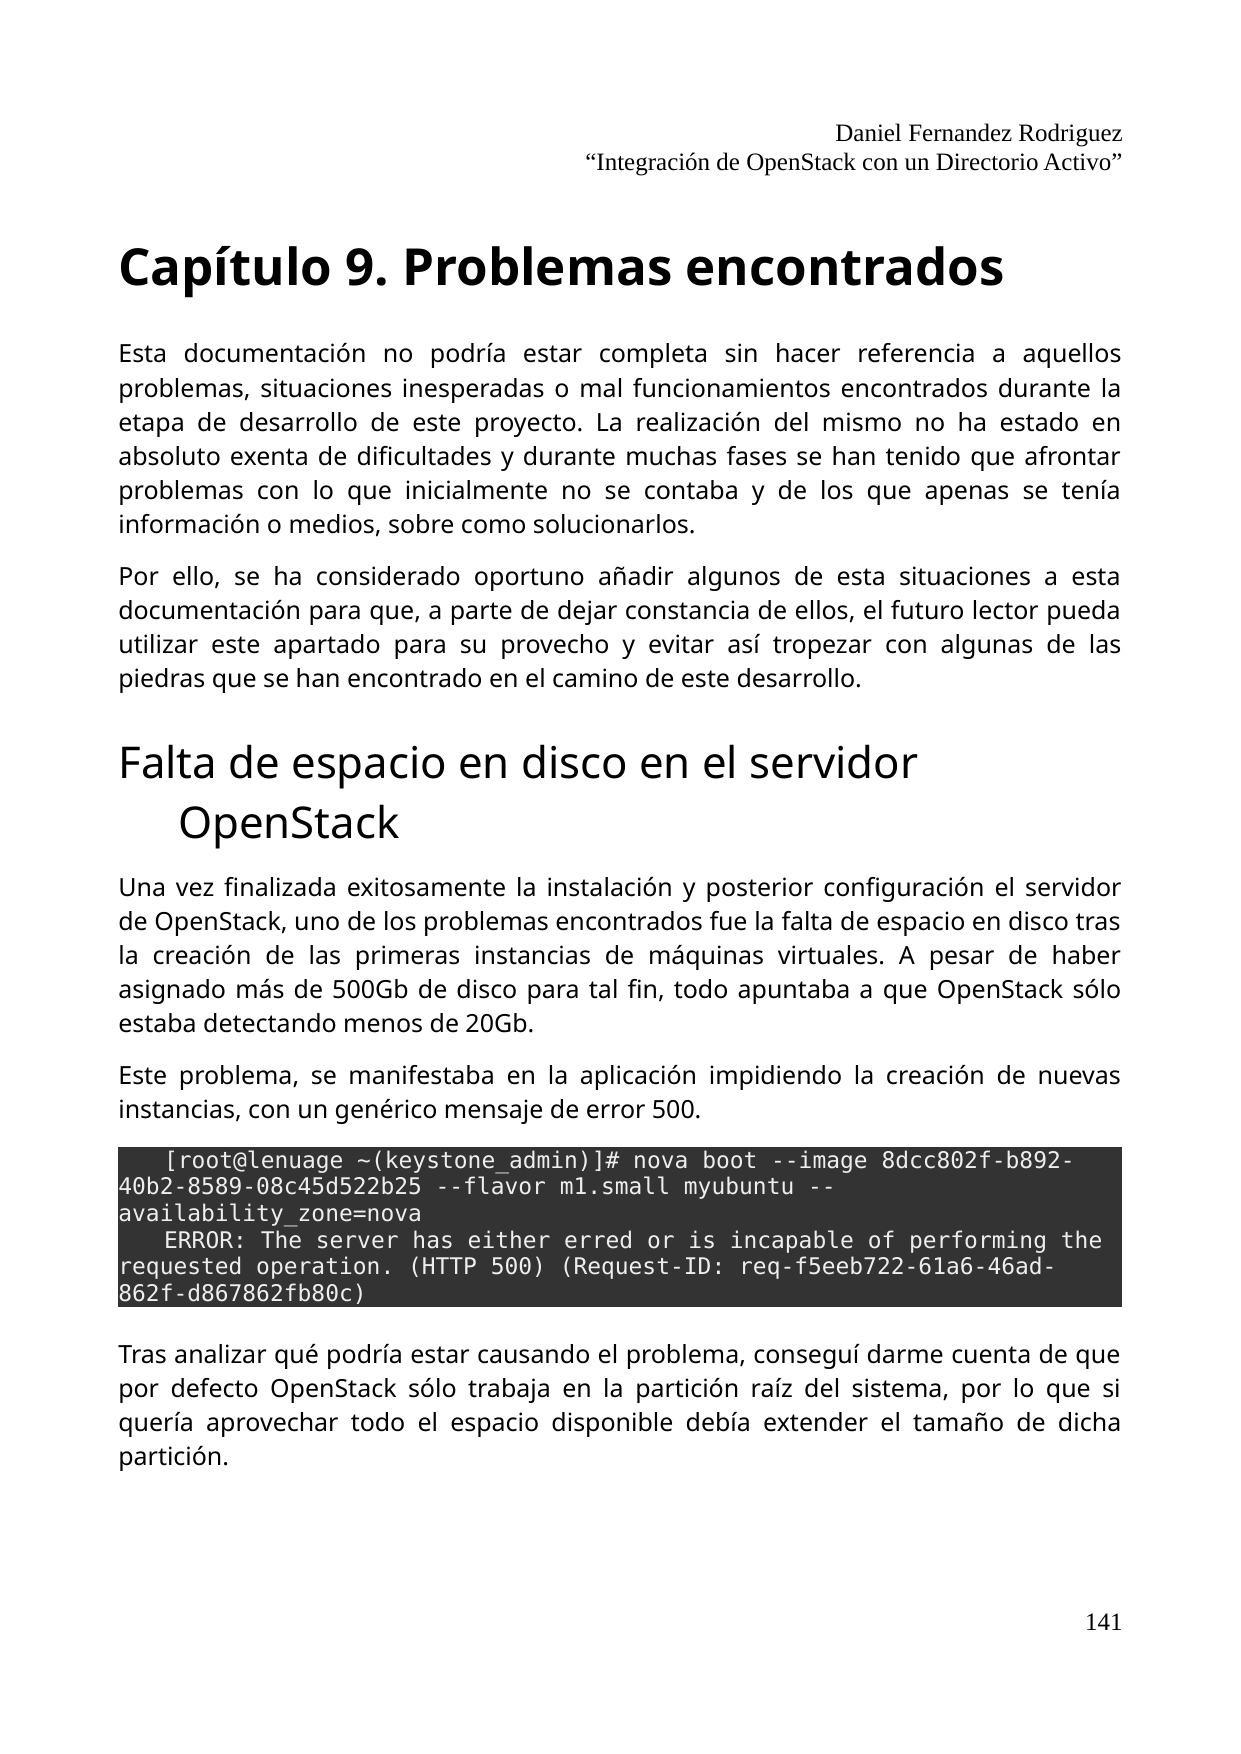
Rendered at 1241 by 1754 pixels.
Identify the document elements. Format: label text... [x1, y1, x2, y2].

text Esta documentación no podría estar completa sin hacer referencia a aquellos problemas, situaciones inesperadas o mal funcionamientos encontrados durante la etapa de desarrollo de este proyecto. La realización del mismo no ha estado en absoluto exenta de dificultades y durante muchas fases se han tenido que afrontar problemas con lo que inicialmente no se contaba y de los que apenas se tenía información o medios, sobre como solucionarlos. [118, 336, 1122, 541]
subtitle Falta de espacio en disco en el servidor OpenStack [118, 732, 1122, 851]
text Tras analizar qué podría estar causando el problema, conseguí darme cuenta de que por defecto OpenStack sólo trabaja en la partición raíz del sistema, por lo que si quería aprovechar todo el espacio disponible debía extender el tamaño de dicha partición. [118, 1337, 1122, 1473]
text ERROR: The server has either erred or is incapable of performing the requested operation. (HTTP 500) (Request-ID: req-f5eeb722-61a6-46ad-862f-d867862fb80c) [118, 1227, 1122, 1307]
text [root@lenuage ~(keystone_admin)]# nova boot --image 8dcc802f-b892-40b2-8589-08c45d522b25 --flavor m1.small myubuntu --availability_zone=nova [118, 1147, 1122, 1227]
text Una vez finalizada exitosamente la instalación y posterior configuración el servidor de OpenStack, uno de los problemas encontrados fue la falta de espacio en disco tras la creación de las primeras instancias de máquinas virtuales. A pesar de haber asignado más de 500Gb de disco para tal fin, todo apuntaba a que OpenStack sólo estaba detectando menos de 20Gb. [118, 869, 1122, 1040]
subtitle Capítulo 9. Problemas encontrados [118, 231, 1122, 300]
text Este problema, se manifestaba en la aplicación impidiendo la creación de nuevas instancias, con un genérico mensaje de error 500. [118, 1058, 1122, 1126]
text Por ello, se ha considerado oportuno añadir algunos de esta situaciones a esta documentación para que, a parte de dejar constancia de ellos, el futuro lector pueda utilizar este apartado para su provecho y evitar así tropezar con algunas de las piedras que se han encontrado en el camino de este desarrollo. [118, 558, 1122, 695]
